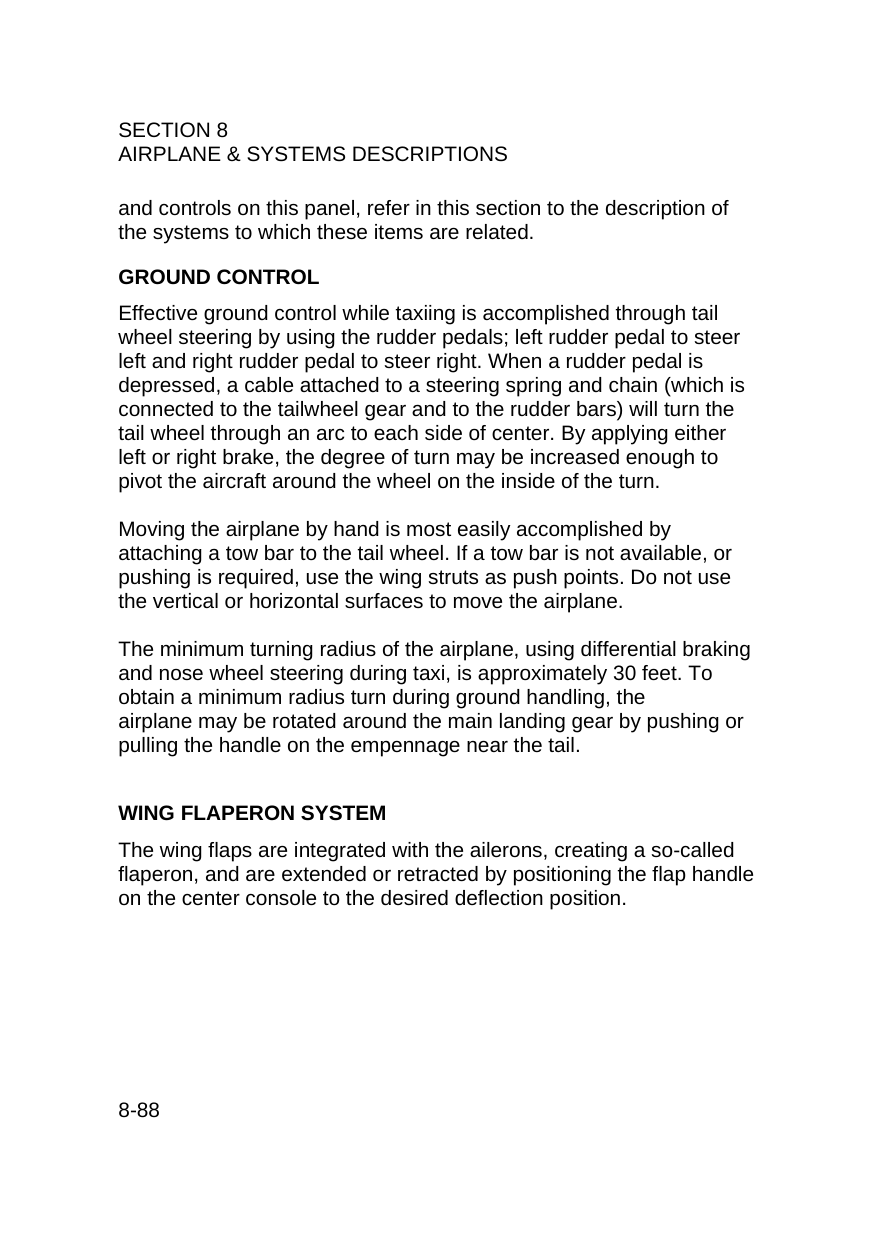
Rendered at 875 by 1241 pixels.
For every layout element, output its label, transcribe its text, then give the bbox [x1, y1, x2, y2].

subtitle WING FLAPERON SYSTEM [118, 801, 756, 825]
text depressed, a cable attached to a steering spring and chain (which is connected to the tailwheel gear and to the rudder bars) will turn the tail wheel through an arc to each side of center. By applying either left or right brake, the degree of turn may be increased enough to pivot the aircraft around the wheel on the inside of the turn. [118, 373, 756, 493]
text and controls on this panel, refer in this section to the description of the systems to which these items are related. [118, 196, 756, 244]
text airplane may be rotated around the main landing gear by pushing or pulling the handle on the empennage near the tail. [118, 708, 756, 756]
subtitle GROUND CONTROL [118, 265, 756, 289]
text The wing flaps are integrated with the ailerons, creating a so-called flaperon, and are extended or retracted by positioning the flap handle on the center console to the desired deflection position. [118, 838, 756, 909]
text Effective ground control while taxiing is accomplished through tail wheel steering by using the rudder pedals; left rudder pedal to steer left and right rudder pedal to steer right. When a rudder pedal is [118, 301, 756, 373]
text Moving the airplane by hand is most easily accomplished by attaching a tow bar to the tail wheel. If a tow bar is not available, or pushing is required, use the wing struts as push points. Do not use the vertical or horizontal surfaces to move the airplane. [118, 517, 756, 613]
text The minimum turning radius of the airplane, using differential braking and nose wheel steering during taxi, is approximately 30 feet. To obtain a minimum radius turn during ground handling, the [118, 637, 756, 708]
